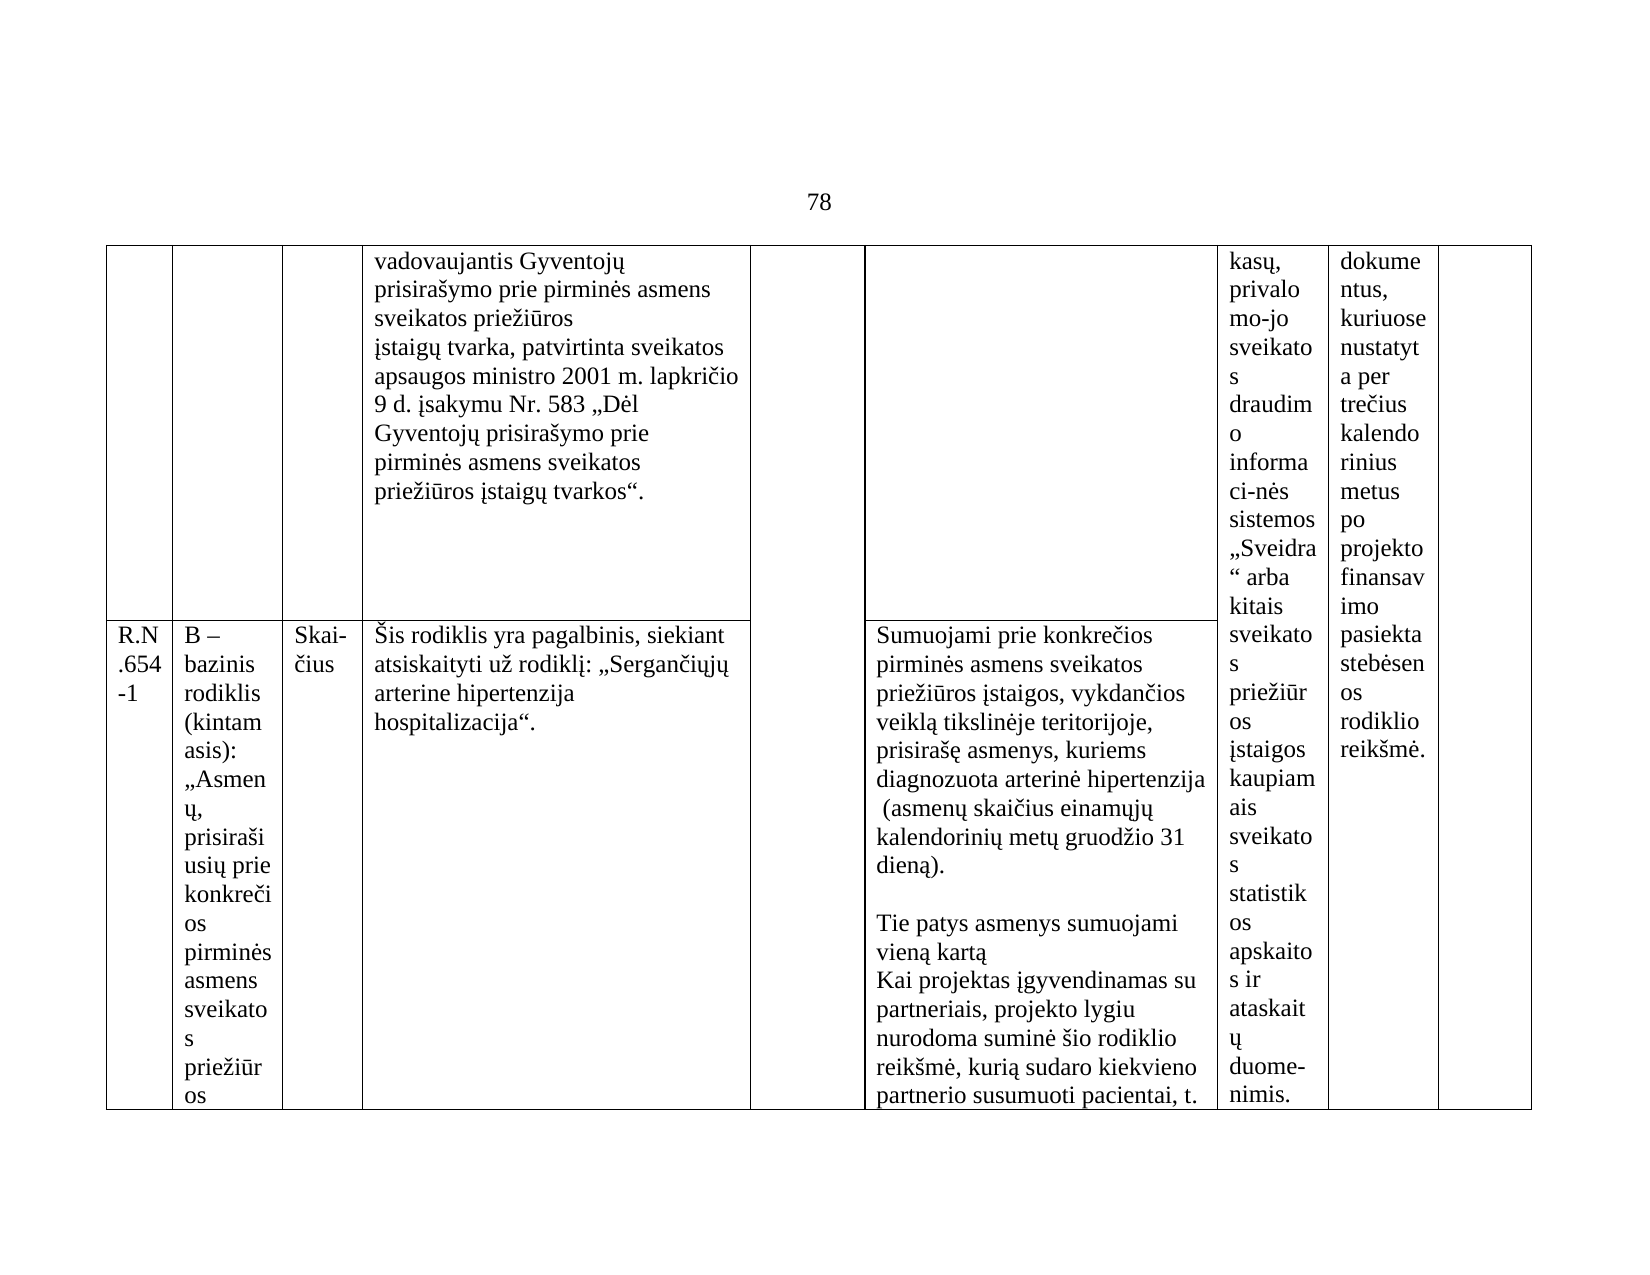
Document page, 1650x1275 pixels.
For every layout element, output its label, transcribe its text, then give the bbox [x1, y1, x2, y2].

table_cell kasų, privalomo-jo sveikatos draudimo informaci-nės sistemos „Sveidra“ arba kitais sveikatos priežiūros įstaigos kaupiamais sveikatos statistikos apskaitos ir ataskaitų duome-nimis. [1218, 246, 1328, 1109]
table_cell [751, 246, 864, 1109]
table_cell vadovaujantis Gyventojų prisirašymo prie pirminės asmens sveikatos priežiūros įstaigų tvarka, patvirtinta sveikatos apsaugos ministro 2001 m. lapkričio 9 d. įsakymu Nr. 583 „Dėl Gyventojų prisirašymo prie pirminės asmens sveikatos priežiūros įstaigų tvarkos“. [363, 246, 750, 619]
table_cell R.N.654 -1 [107, 621, 172, 1109]
table_cell [1439, 246, 1531, 1109]
table_cell [173, 246, 282, 619]
table_cell Sumuojami prie konkrečios pirminės asmens sveikatos priežiūros įstaigos, vykdančios veiklą tikslinėje teritorijoje, prisirašę asmenys, kuriems diagnozuota arterinė hipertenzija (asmenų skaičius einamųjų kalendorinių metų gruodžio 31 dieną). Tie patys asmenys sumuojami vieną kartą Kai projektas įgyvendinamas su partneriais, projekto lygiu nurodoma suminė šio rodiklio reikšmė, kurią sudaro kiekvieno partnerio susumuoti pacientai, t. [866, 621, 1217, 1109]
table_cell Šis rodiklis yra pagalbinis, siekiant atsiskaityti už rodiklį: „Sergančiųjų arterine hipertenzija hospitalizacija“. [363, 621, 750, 1109]
table_cell [283, 246, 362, 619]
table_cell dokumentus, kuriuose nustatyta per trečius kalendorinius metus po projekto finansavimo pasiekta stebėsenos rodiklio reikšmė. [1329, 246, 1438, 1109]
table_cell [866, 246, 1217, 619]
table_cell Skai-čius [283, 621, 362, 1109]
table_cell [107, 246, 172, 619]
table_cell B – bazinis rodiklis (kintamasis): „Asmenų, prisirašiusių prie konkrečios pirminės asmens sveikatos priežiūros [173, 621, 282, 1109]
